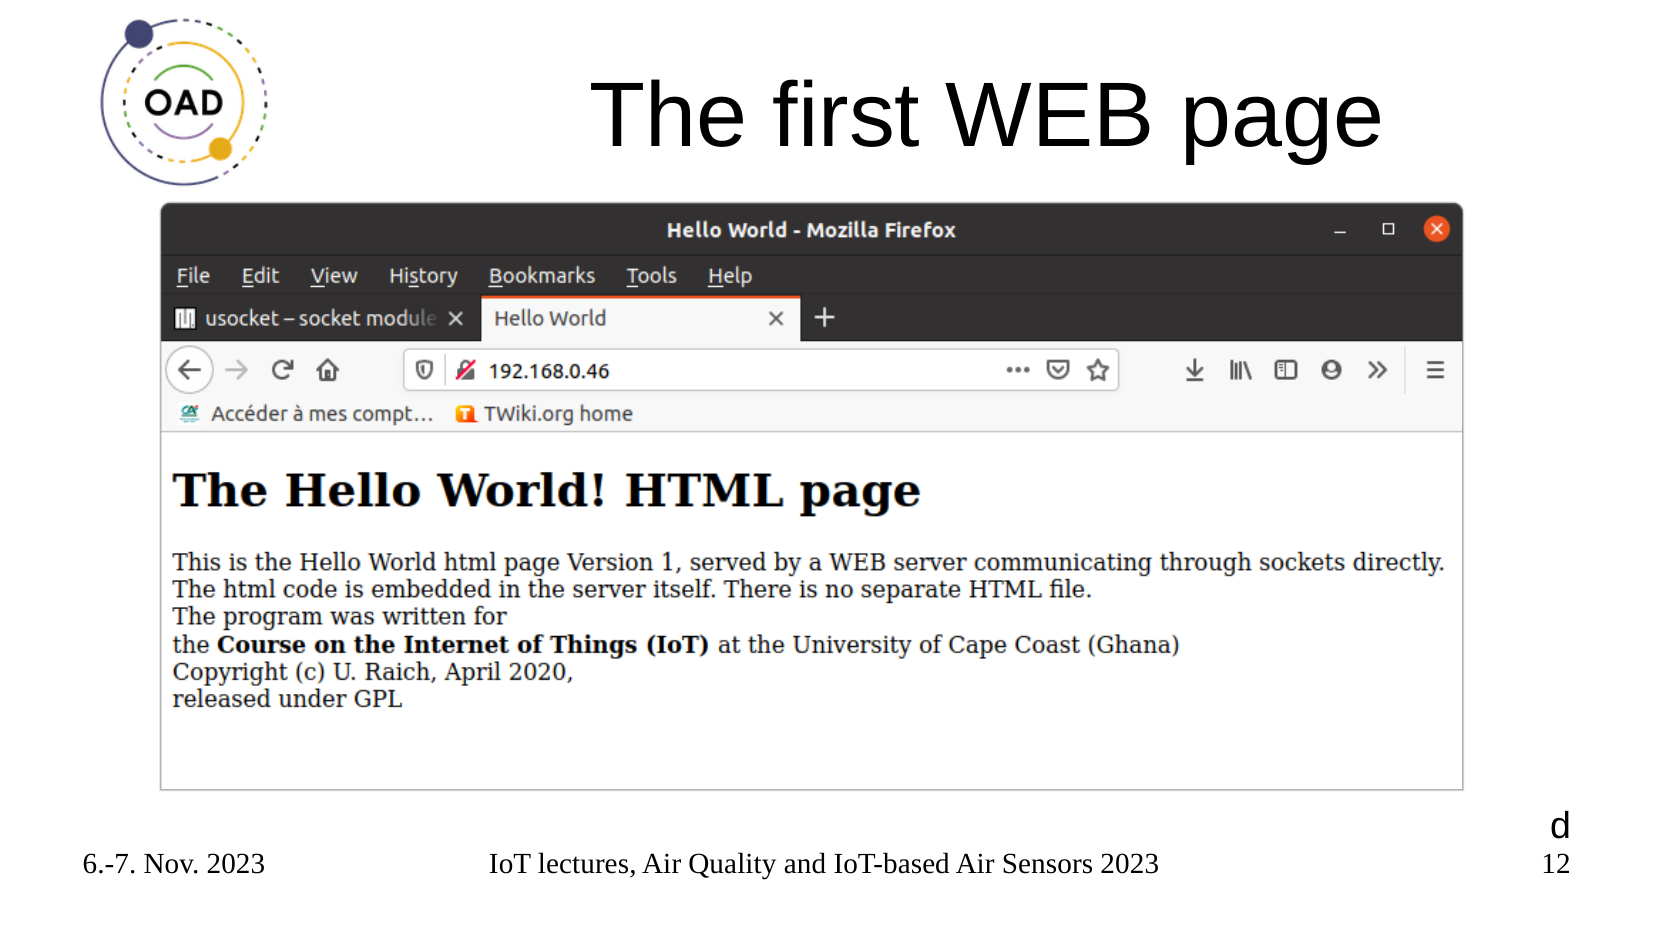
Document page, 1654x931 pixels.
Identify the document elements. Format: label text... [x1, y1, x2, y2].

title The first WEB page [403, 37, 1571, 193]
text_box d [1535, 797, 1586, 855]
picture [59, 4, 1477, 805]
